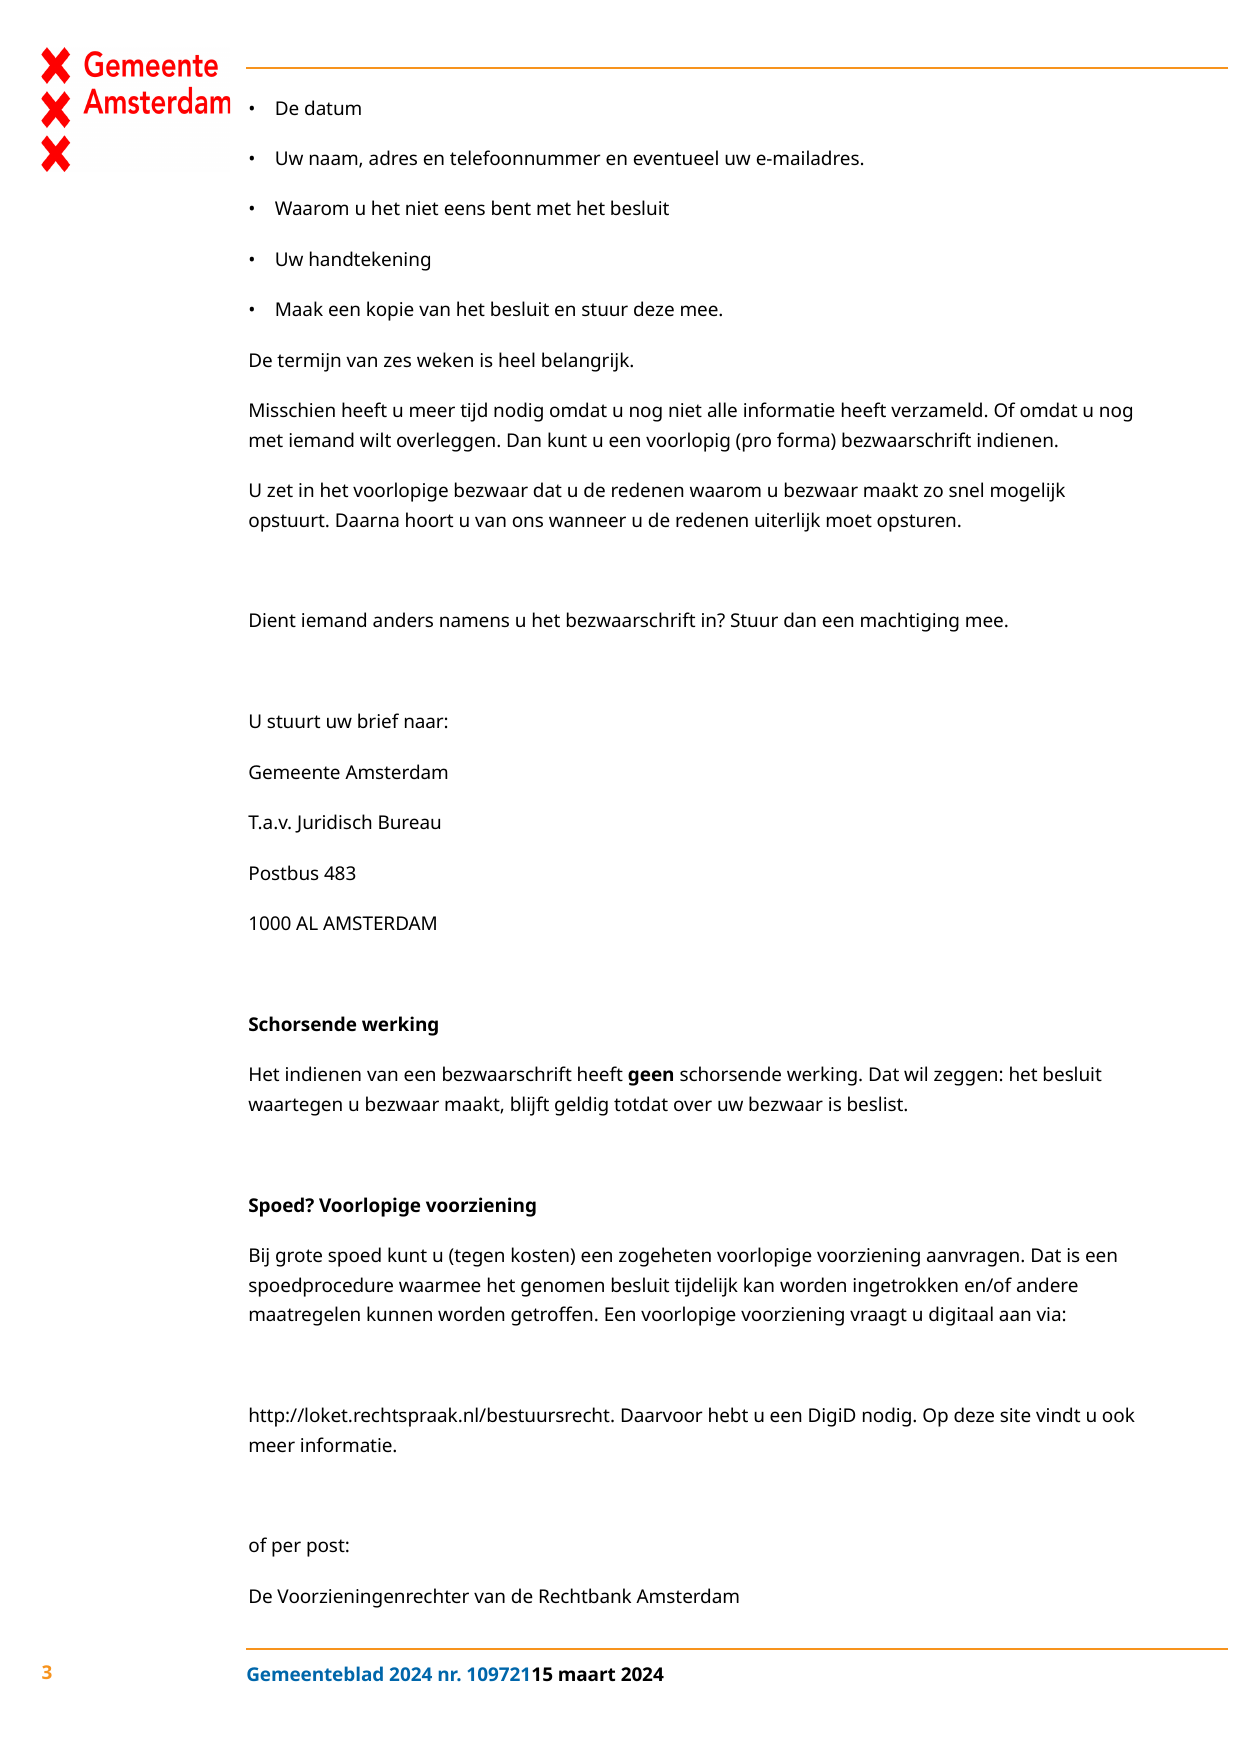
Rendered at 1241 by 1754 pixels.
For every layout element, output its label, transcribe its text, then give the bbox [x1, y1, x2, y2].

text De Voorzieningenrechter van de Rechtbank Amsterdam [248, 1583, 1152, 1609]
text 1000 AL AMSTERDAM [248, 910, 1152, 936]
text Spoed? Voorlopige voorziening [248, 1192, 1152, 1218]
text T.a.v. Juridisch Bureau [248, 809, 1152, 835]
text Schorsende werking [248, 1011, 1152, 1037]
text • Uw naam, adres en telefoonnummer en eventueel uw e-mailadres. [248, 145, 1152, 171]
text De termijn van zes weken is heel belangrijk. [248, 347, 1152, 373]
text Het indienen van een bezwaarschrift heeft geen schorsende werking. Dat wil zeggen: het besluit waartegen u bezwaar maakt, blijft geldig totdat over uw bezwaar is beslist. [248, 1061, 1152, 1117]
text Postbus 483 [248, 860, 1152, 886]
text of per post: [248, 1533, 1152, 1558]
text • Waarom u het niet eens bent met het besluit [248, 196, 1152, 221]
text Bij grote spoed kunt u (tegen kosten) een zogeheten voorlopige voorziening aanvragen. Dat is een spoedprocedure waarmee het genomen besluit tijdelijk kan worden ingetrokken en/of andere maatregelen kunnen worden getroffen. Een voorlopige voorziening vraagt u digitaal aan via: [248, 1242, 1152, 1327]
text U zet in het voorlopige bezwaar dat u de redenen waarom u bezwaar maakt zo snel mogelijk opstuurt. Daarna hoort u van ons wanneer u de redenen uiterlijk moet opsturen. [248, 477, 1152, 533]
text • Uw handtekening [248, 246, 1152, 272]
text U stuurt uw brief naar: [248, 708, 1152, 734]
picture [41, 47, 231, 172]
text • De datum [248, 95, 1152, 121]
text http://loket.rechtspraak.nl/bestuursrecht. Daarvoor hebt u een DigiD nodig. Op deze site vindt u ook meer informatie. [248, 1402, 1152, 1458]
text Misschien heeft u meer tijd nodig omdat u nog niet alle informatie heeft verzameld. Of omdat u nog met iemand wilt overleggen. Dan kunt u een voorlopig (pro forma) bezwaarschrift indienen. [248, 397, 1152, 453]
text Gemeente Amsterdam [248, 759, 1152, 785]
text • Maak een kopie van het besluit en stuur deze mee. [248, 296, 1152, 322]
text Dient iemand anders namens u het bezwaarschrift in? Stuur dan een machtiging mee. [248, 608, 1152, 633]
